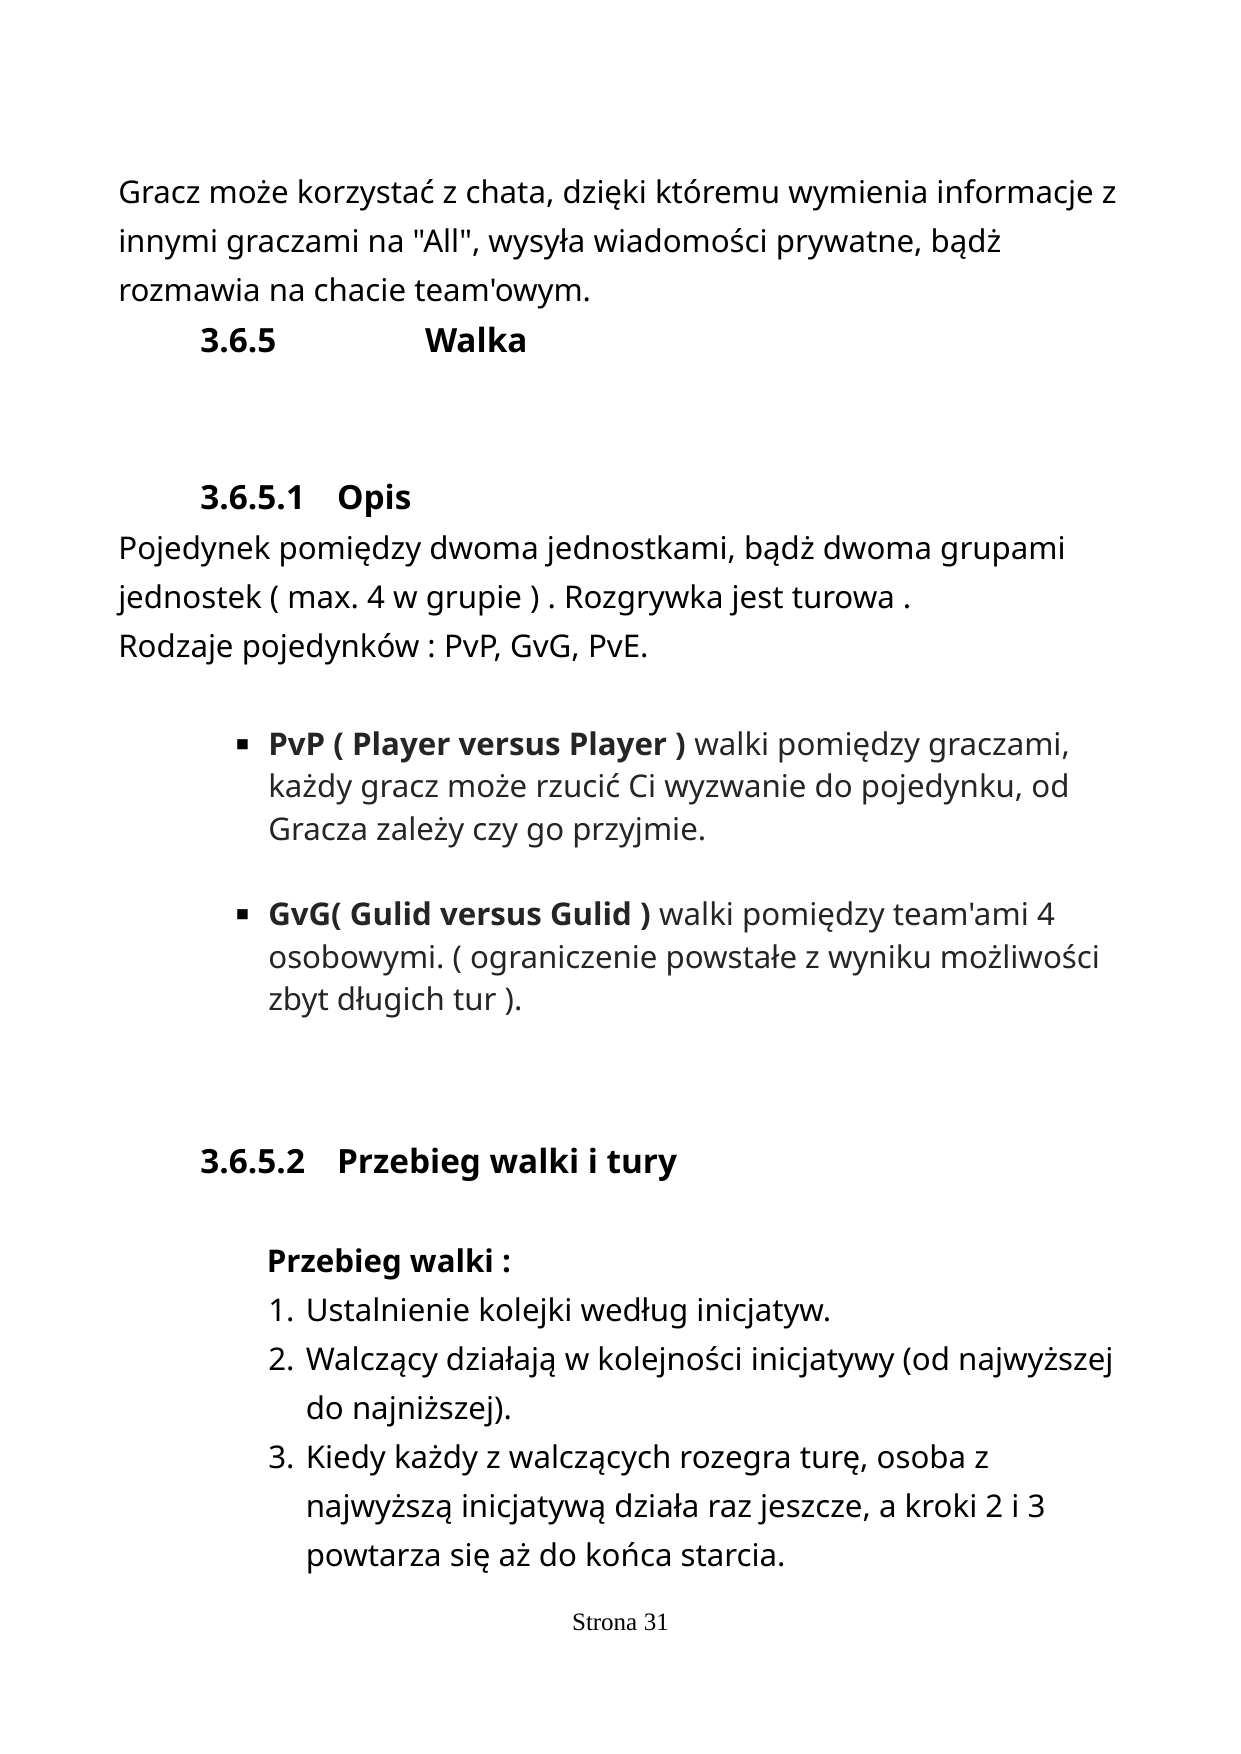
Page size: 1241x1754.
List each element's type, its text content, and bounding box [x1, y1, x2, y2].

list Kiedy każdy z walczących rozegra turę, osoba z najwyższą inicjatywą działa raz jeszcze, a kroki 2 i 3 powtarza się aż do końca starcia. [268, 1435, 1122, 1575]
text 3.6.5 Walka [118, 317, 1122, 363]
text 3.6.5.2 Przebieg walki i tury [118, 1138, 1122, 1183]
text Przebieg walki : [118, 1190, 1122, 1282]
list GvG( Gulid versus Gulid ) walki pomiędzy team'ami 4 osobowymi. ( ograniczenie powstałe z wyniku możliwości zbyt długich tur ). [231, 892, 1122, 1020]
list Ustalnienie kolejki według inicjatyw. [268, 1288, 1122, 1331]
list Walczący działają w kolejności inicjatywy (od najwyższej do najniższej). [268, 1337, 1122, 1428]
text Pojedynek pomiędzy dwoma jednostkami, bądż dwoma grupami jednostek ( max. 4 w grupie ) . Rozgrywka jest turowa . Rodzaje pojedynków : PvP, GvG, PvE. [118, 526, 1122, 666]
text 3.6.5.1 Opis [118, 474, 1122, 519]
text Gracz może korzystać z chata, dzięki któremu wymienia informacje z innymi graczami na "All", wysyła wiadomości prywatne, bądż rozmawia na chacie team'owym. [118, 170, 1122, 311]
list PvP ( Player versus Player ) walki pomiędzy graczami, każdy gracz może rzucić Ci wyzwanie do pojedynku, od Gracza zależy czy go przyjmie. [231, 722, 1122, 892]
